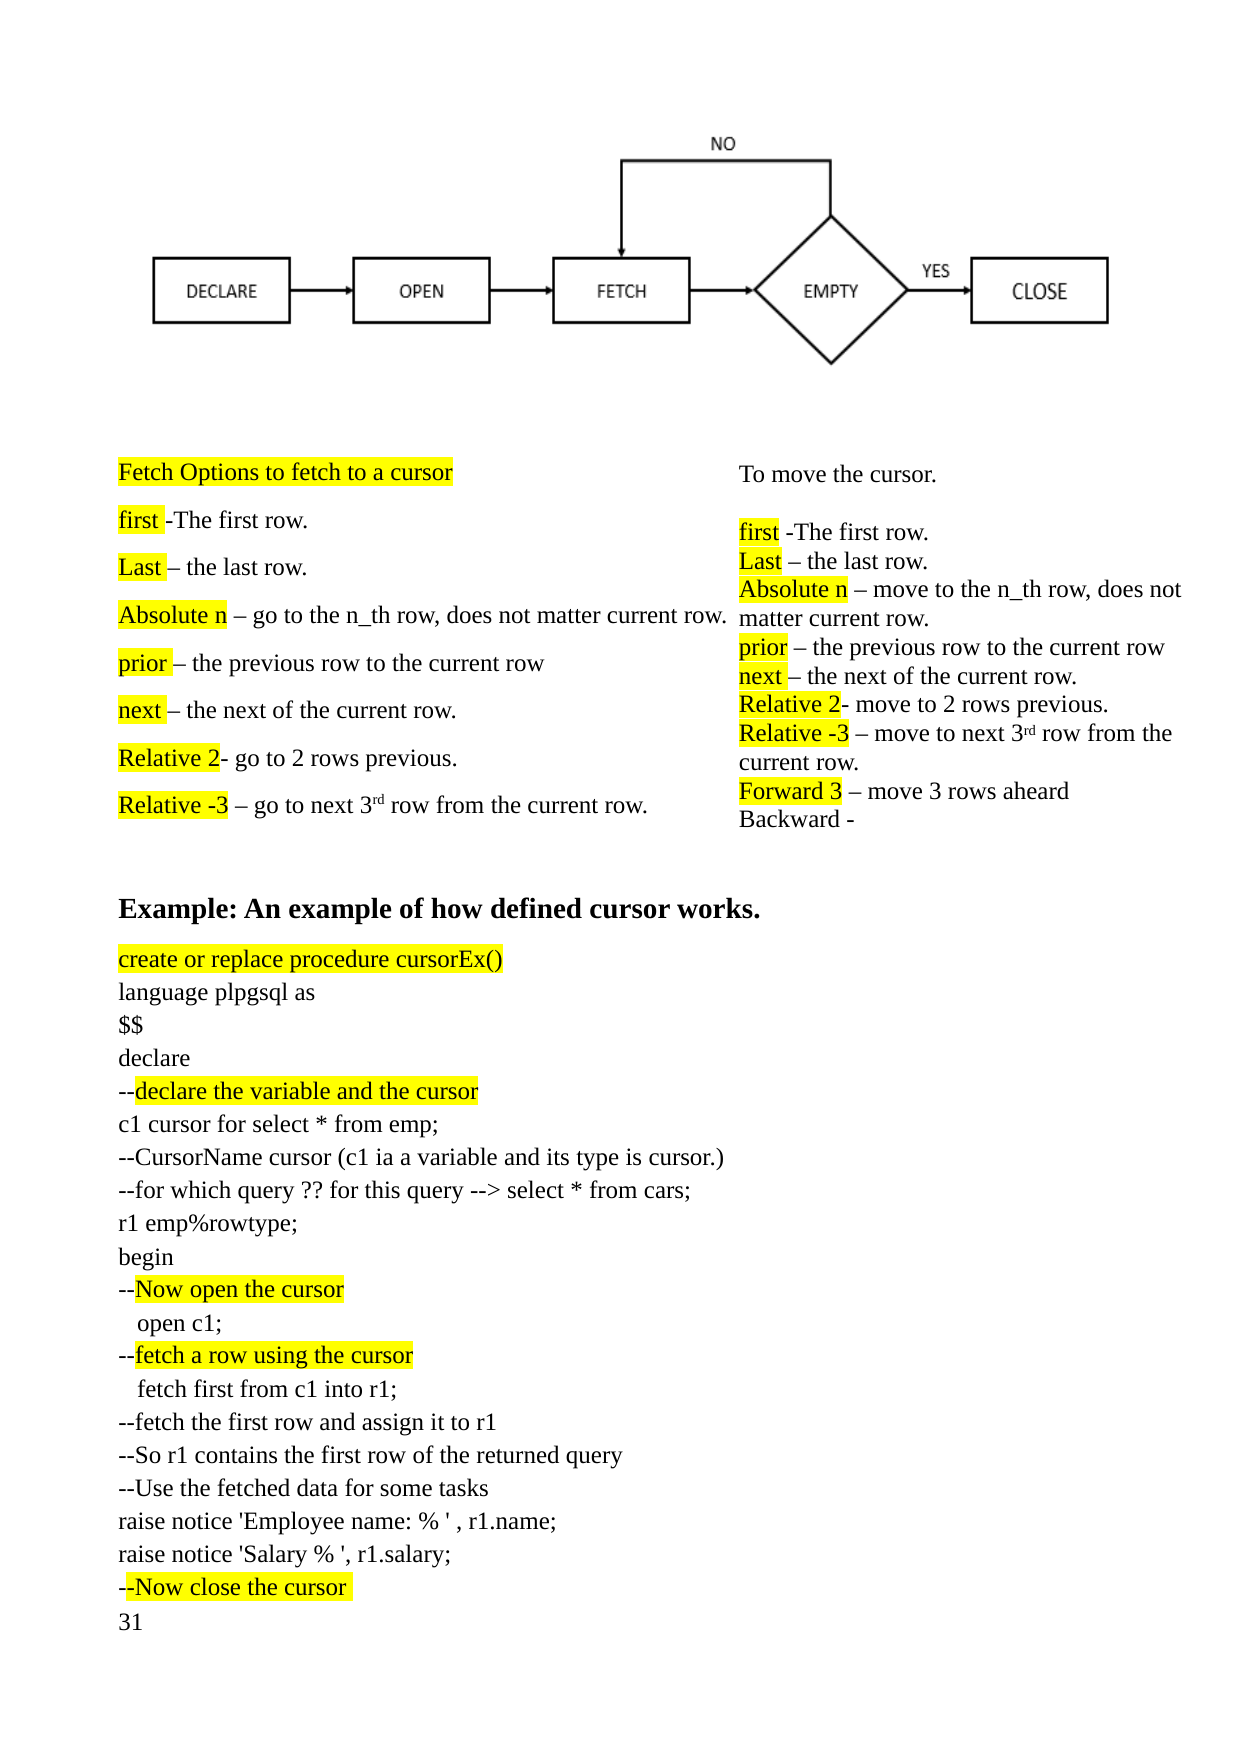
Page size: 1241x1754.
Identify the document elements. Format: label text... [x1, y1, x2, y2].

text c1 cursor for select * from emp; [118, 1109, 1122, 1138]
text Fetch Options to fetch to a cursor [118, 457, 1122, 486]
text declare [118, 1043, 1122, 1072]
text raise notice 'Salary % ', r1.salary; [118, 1539, 1122, 1567]
text $$ [118, 1010, 1122, 1039]
text --So r1 contains the first row of the returned query [118, 1440, 1122, 1468]
text --declare the variable and the cursor [118, 1076, 1122, 1105]
text --fetch the first row and assign it to r1 [118, 1407, 1122, 1435]
text --fetch a row using the cursor [118, 1341, 1122, 1369]
text r1 emp%rowtype; [118, 1208, 1122, 1237]
text Absolute n – go to the n_th row, does not matter current row. [118, 600, 1122, 629]
text Last – the last row. [118, 552, 1122, 581]
text begin [118, 1242, 1122, 1270]
text prior – the previous row to the current row [118, 648, 1122, 676]
text Relative 2- go to 2 rows previous. [118, 743, 1122, 772]
text --Now close the cursor [118, 1572, 1122, 1601]
text --Now open the cursor [118, 1274, 1122, 1303]
text next – the next of the current row. [118, 695, 1122, 724]
text Example: An example of how defined cursor works. [118, 891, 1122, 925]
text raise notice 'Employee name: % ' , r1.name; [118, 1506, 1122, 1534]
text open c1; [118, 1308, 1122, 1336]
text create or replace procedure cursorEx() [118, 944, 1122, 973]
text language plpgsql as [118, 977, 1122, 1006]
text fetch first from c1 into r1; [118, 1374, 1122, 1402]
text --for which query ?? for this query --> select * from cars; [118, 1176, 1122, 1204]
text first -The first row. [118, 505, 1122, 534]
text --CursorName cursor (c1 ia a variable and its type is cursor.) [118, 1142, 1122, 1171]
text Relative -3 – go to next 3rd row from the current row. [118, 791, 1122, 819]
text --Use the fetched data for some tasks [118, 1473, 1122, 1501]
picture [133, 111, 1138, 406]
